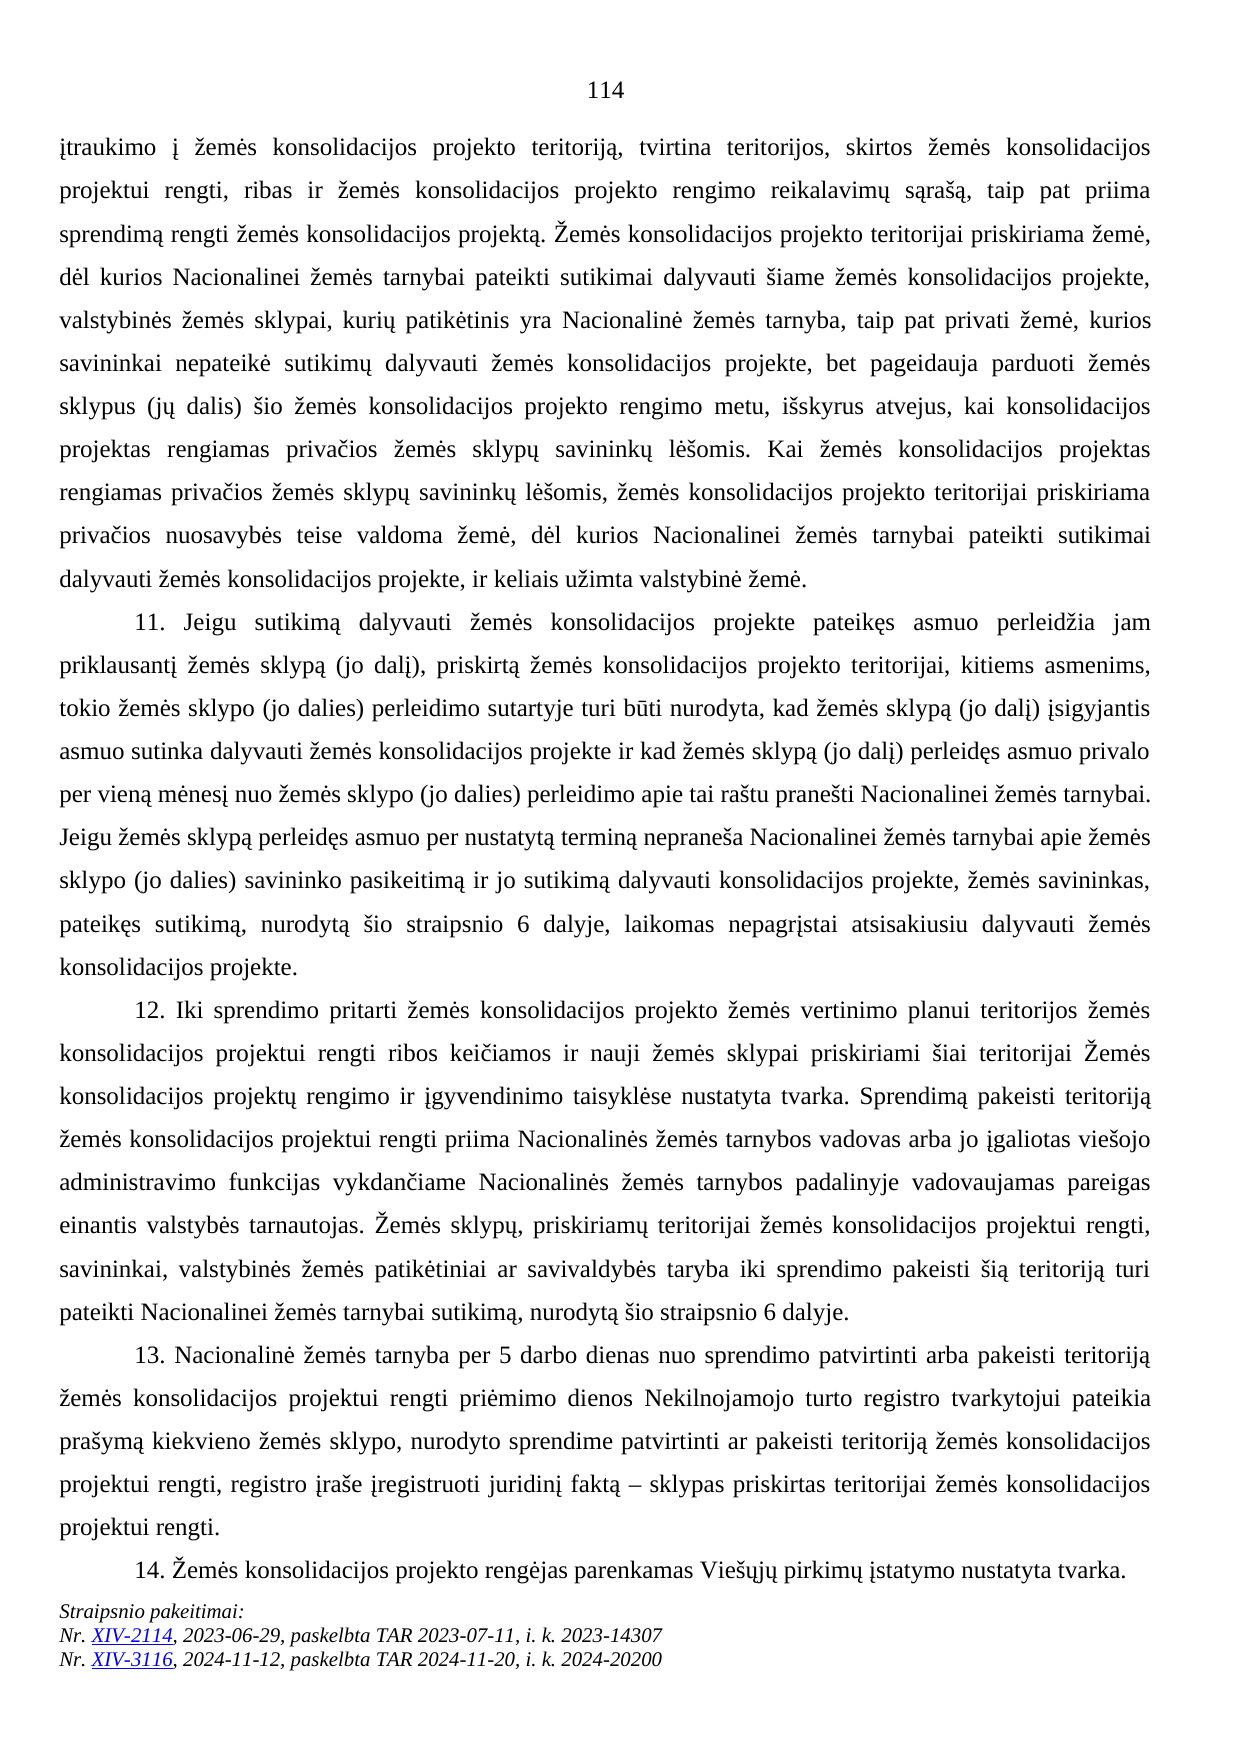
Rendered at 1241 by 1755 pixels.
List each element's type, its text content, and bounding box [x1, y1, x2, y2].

text Nr. XIV-2114, 2023-06-29, paskelbta TAR 2023-07-11, i. k. 2023-14307 [59, 1623, 1152, 1647]
text Straipsnio pakeitimai: [59, 1599, 1152, 1623]
text 13. Nacionalinė žemės tarnyba per 5 darbo dienas nuo sprendimo patvirtinti arba pakeisti teritoriją žemės konsolidacijos projektui rengti priėmimo dienos Nekilnojamojo turto registro tvarkytojui pateikia prašymą kiekvieno žemės sklypo, nurodyto sprendime patvirtinti ar pakeisti teritoriją žemės konsolidacijos projektui rengti, registro įraše įregistruoti juridinį faktą – sklypas priskirtas teritorijai žemės konsolidacijos projektui rengti. [59, 1340, 1152, 1541]
text 12. Iki sprendimo pritarti žemės konsolidacijos projekto žemės vertinimo planui teritorijos žemės konsolidacijos projektui rengti ribos keičiamos ir nauji žemės sklypai priskiriami šiai teritorijai Žemės konsolidacijos projektų rengimo ir įgyvendinimo taisyklėse nustatyta tvarka. Sprendimą pakeisti teritoriją žemės konsolidacijos projektui rengti priima Nacionalinės žemės tarnybos vadovas arba jo įgaliotas viešojo administravimo funkcijas vykdančiame Nacionalinės žemės tarnybos padalinyje vadovaujamas pareigas einantis valstybės tarnautojas. Žemės sklypų, priskiriamų teritorijai žemės konsolidacijos projektui rengti, savininkai, valstybinės žemės patikėtiniai ar savivaldybės taryba iki sprendimo pakeisti šią teritoriją turi pateikti Nacionalinei žemės tarnybai sutikimą, nurodytą šio straipsnio 6 dalyje. [59, 995, 1152, 1326]
text Nr. XIV-3116, 2024-11-12, paskelbta TAR 2024-11-20, i. k. 2024-20200 [59, 1647, 1152, 1671]
text įtraukimo į žemės konsolidacijos projekto teritoriją, tvirtina teritorijos, skirtos žemės konsolidacijos projektui rengti, ribas ir žemės konsolidacijos projekto rengimo reikalavimų sąrašą, taip pat priima sprendimą rengti žemės konsolidacijos projektą. Žemės konsolidacijos projekto teritorijai priskiriama žemė, dėl kurios Nacionalinei žemės tarnybai pateikti sutikimai dalyvauti šiame žemės konsolidacijos projekte, valstybinės žemės sklypai, kurių patikėtinis yra Nacionalinė žemės tarnyba, taip pat privati žemė, kurios savininkai nepateikė sutikimų dalyvauti žemės konsolidacijos projekte, bet pageidauja parduoti žemės sklypus (jų dalis) šio žemės konsolidacijos projekto rengimo metu, išskyrus atvejus, kai konsolidacijos projektas rengiamas privačios žemės sklypų savininkų lėšomis. Kai žemės konsolidacijos projektas rengiamas privačios žemės sklypų savininkų lėšomis, žemės konsolidacijos projekto teritorijai priskiriama privačios nuosavybės teise valdoma žemė, dėl kurios Nacionalinei žemės tarnybai pateikti sutikimai dalyvauti žemės konsolidacijos projekte, ir keliais užimta valstybinė žemė. [59, 132, 1152, 592]
text 11. Jeigu sutikimą dalyvauti žemės konsolidacijos projekte pateikęs asmuo perleidžia jam priklausantį žemės sklypą (jo dalį), priskirtą žemės konsolidacijos projekto teritorijai, kitiems asmenims, tokio žemės sklypo (jo dalies) perleidimo sutartyje turi būti nurodyta, kad žemės sklypą (jo dalį) įsigyjantis asmuo sutinka dalyvauti žemės konsolidacijos projekte ir kad žemės sklypą (jo dalį) perleidęs asmuo privalo per vieną mėnesį nuo žemės sklypo (jo dalies) perleidimo apie tai raštu pranešti Nacionalinei žemės tarnybai. Jeigu žemės sklypą perleidęs asmuo per nustatytą terminą nepraneša Nacionalinei žemės tarnybai apie žemės sklypo (jo dalies) savininko pasikeitimą ir jo sutikimą dalyvauti konsolidacijos projekte, žemės savininkas, pateikęs sutikimą, nurodytą šio straipsnio 6 dalyje, laikomas nepagrįstai atsisakiusiu dalyvauti žemės konsolidacijos projekte. [59, 607, 1152, 981]
text 14. Žemės konsolidacijos projekto rengėjas parenkamas Viešųjų pirkimų įstatymo nustatyta tvarka. [59, 1556, 1152, 1584]
